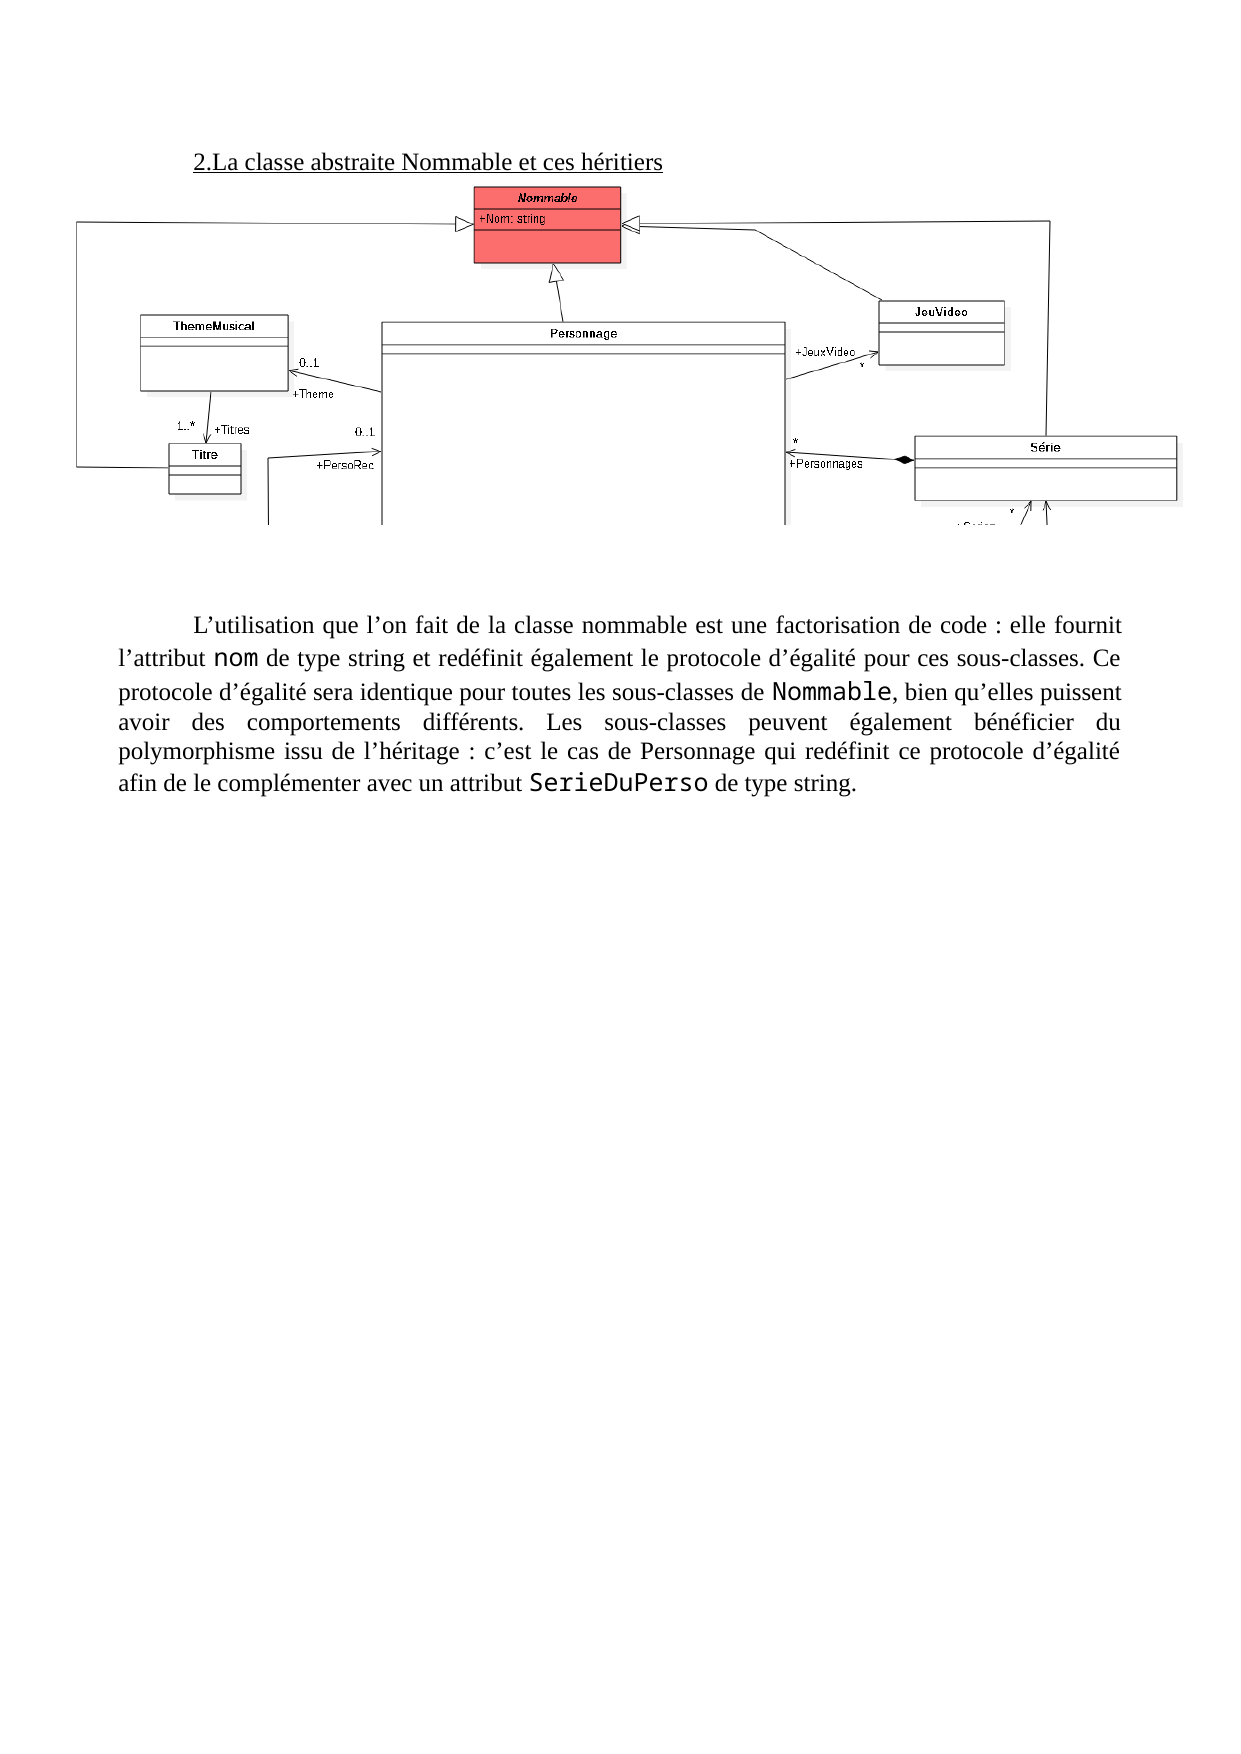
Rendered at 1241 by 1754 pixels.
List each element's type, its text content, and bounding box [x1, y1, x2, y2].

text L’utilisation que l’on fait de la classe nommable est une factorisation de code : elle fournit l’attribut nom de type string et redéfinit également le protocole d’égalité pour ces sous-classes. Ce protocole d’égalité sera identique pour toutes les sous-classes de Nommable, bien qu’elles puissent avoir des comportements différents. Les sous-classes peuvent également bénéficier du polymorphisme issu de l’héritage : c’est le cas de Personnage qui redéfinit ce protocole d’égalité afin de le complémenter avec un attribut SerieDuPerso de type string. [118, 611, 1122, 799]
text 2.La classe abstraite Nommable et ces héritiers [118, 147, 1122, 175]
picture [29, 175, 1211, 525]
